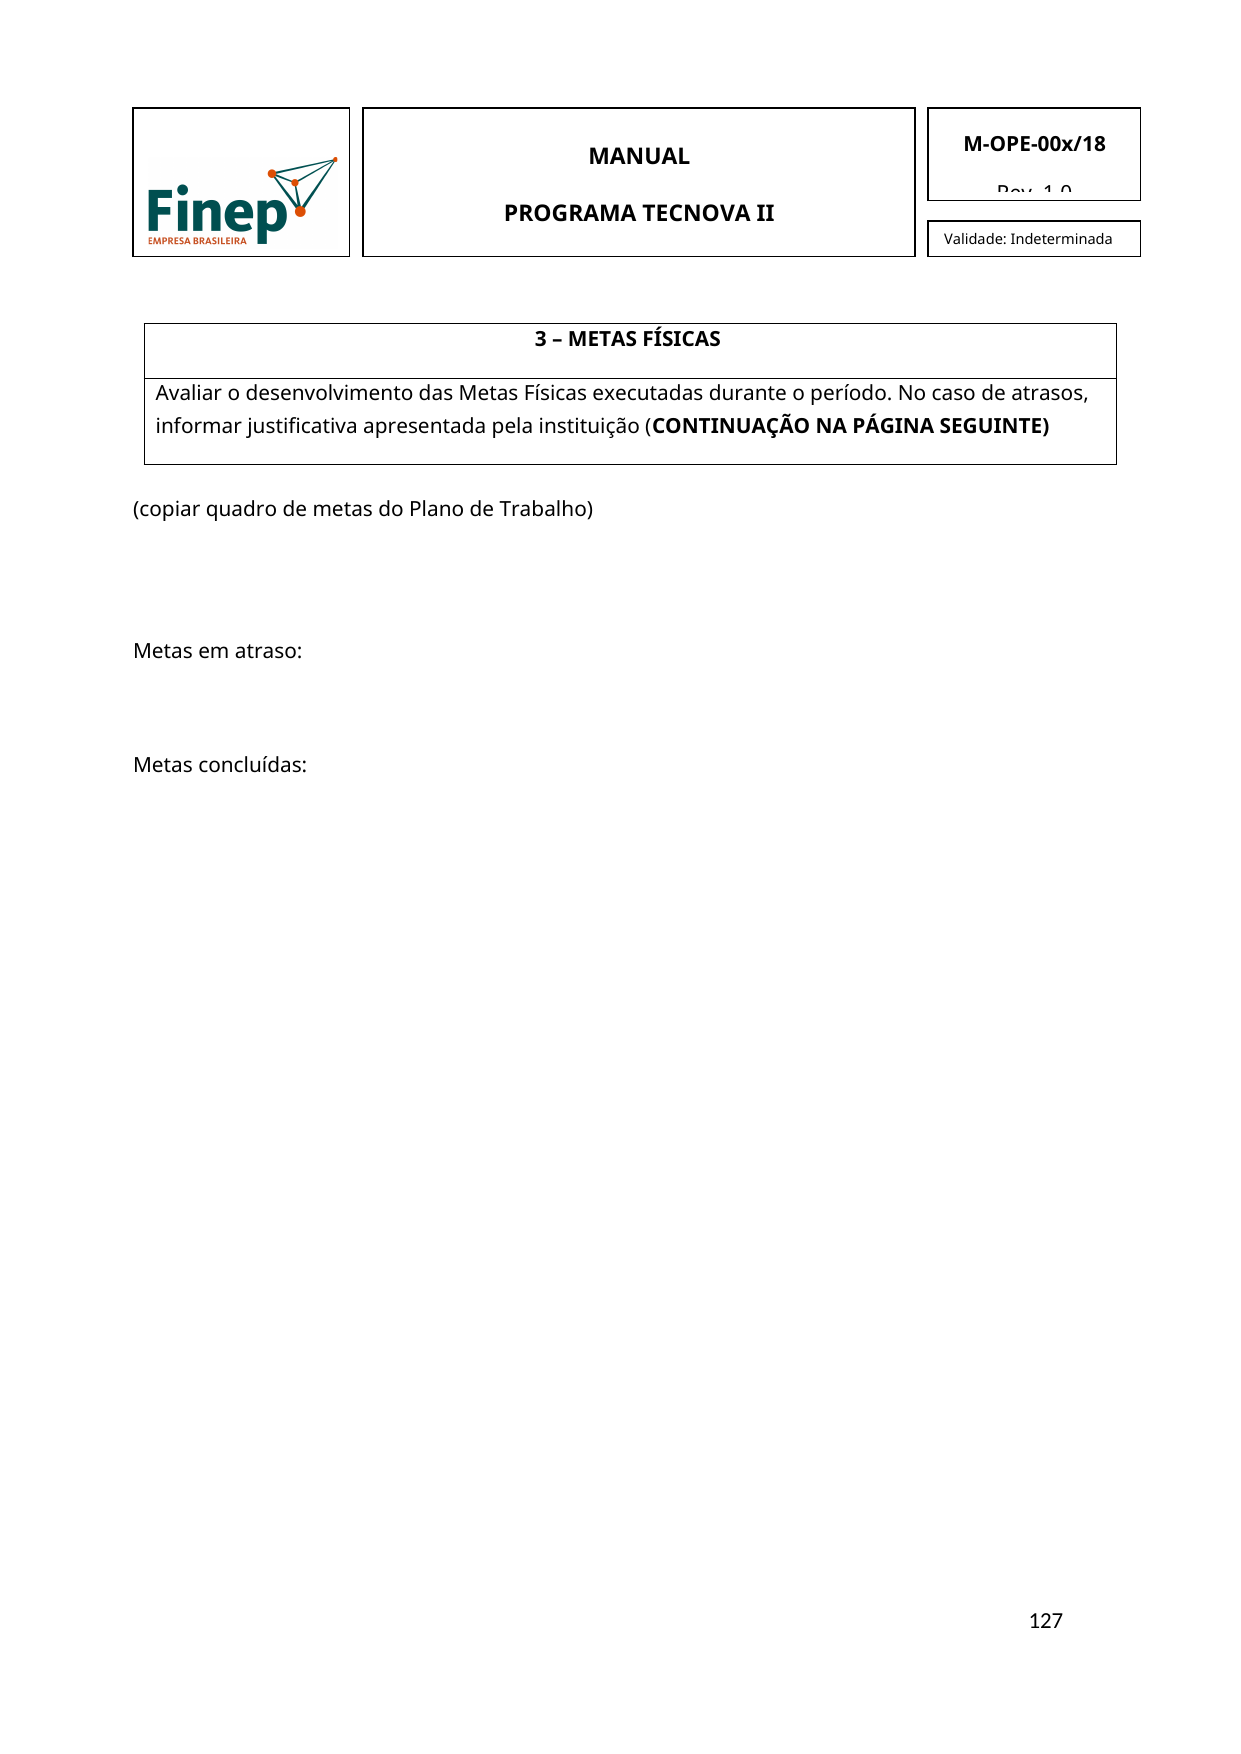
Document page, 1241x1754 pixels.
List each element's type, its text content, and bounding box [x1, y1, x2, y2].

text Metas em atraso: [133, 636, 1063, 664]
table_header 3 – METAS FÍSICAS [145, 324, 1116, 377]
text (copiar quadro de metas do Plano de Trabalho) [133, 494, 1063, 522]
table_cell Avaliar o desenvolvimento das Metas Físicas executadas durante o período. No caso de atrasos, informar justificativa apresentada pela instituição (CONTINUAÇÃO NA PÁGINA SEGUINTE) [145, 379, 1116, 464]
text Metas concluídas: [133, 750, 1063, 778]
